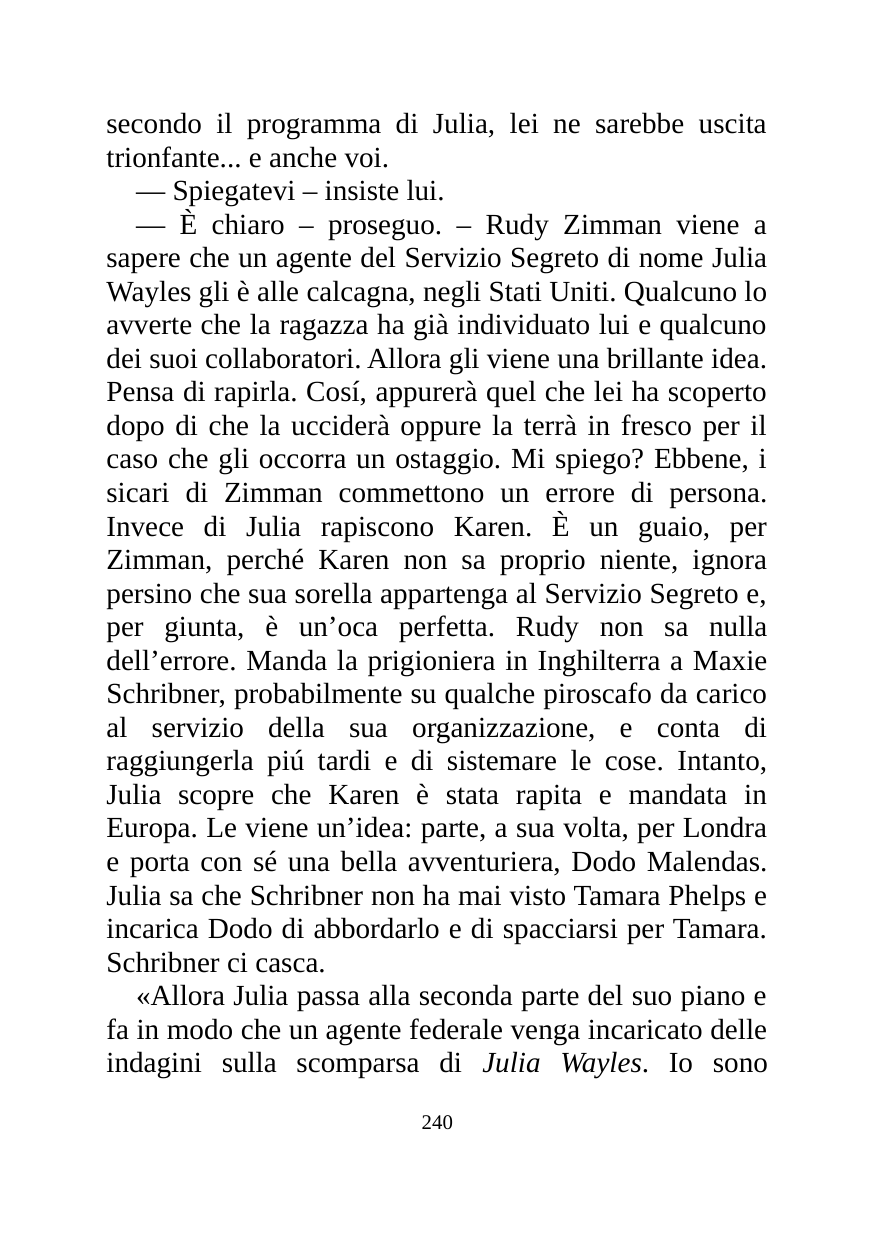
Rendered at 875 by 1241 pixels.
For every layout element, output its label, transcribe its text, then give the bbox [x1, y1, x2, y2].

text — Spiegatevi – insiste lui. [106, 173, 768, 207]
text «Allora Julia passa alla seconda parte del suo piano e fa in modo che un agente federale venga incaricato delle indagini sulla scomparsa di Julia Wayles. Io sono [106, 978, 768, 1079]
text — È chiaro – proseguo. – Rudy Zimman viene a sapere che un agente del Servizio Segreto di nome Julia Wayles gli è alle calcagna, negli Stati Uniti. Qualcuno lo avverte che la ragazza ha già individuato lui e qualcuno dei suoi collaboratori. Allora gli viene una brillante idea. Pensa di rapirla. Cosí, appurerà quel che lei ha scoperto dopo di che la ucciderà oppure la terrà in fresco per il caso che gli occorra un ostaggio. Mi spiego? Ebbene, i sicari di Zimman commettono un errore di persona. Invece di Julia rapiscono Karen. È un guaio, per Zimman, perché Karen non sa proprio niente, ignora persino che sua sorella appartenga al Servizio Segreto e, per giunta, è un’oca perfetta. Rudy non sa nulla dell’errore. Manda la prigioniera in Inghilterra a Maxie Schribner, probabilmente su qualche piroscafo da carico al servizio della sua organizzazione, e conta di raggiungerla piú tardi e di sistemare le cose. Intanto, Julia scopre che Karen è stata rapita e mandata in Europa. Le viene un’idea: parte, a sua volta, per Londra e porta con sé una bella avventuriera, Dodo Malendas. Julia sa che Schribner non ha mai visto Tamara Phelps e incarica Dodo di abbordarlo e di spacciarsi per Tamara. Schribner ci casca. [106, 207, 768, 978]
text secondo il programma di Julia, lei ne sarebbe uscita trionfante... e anche voi. [106, 106, 768, 173]
